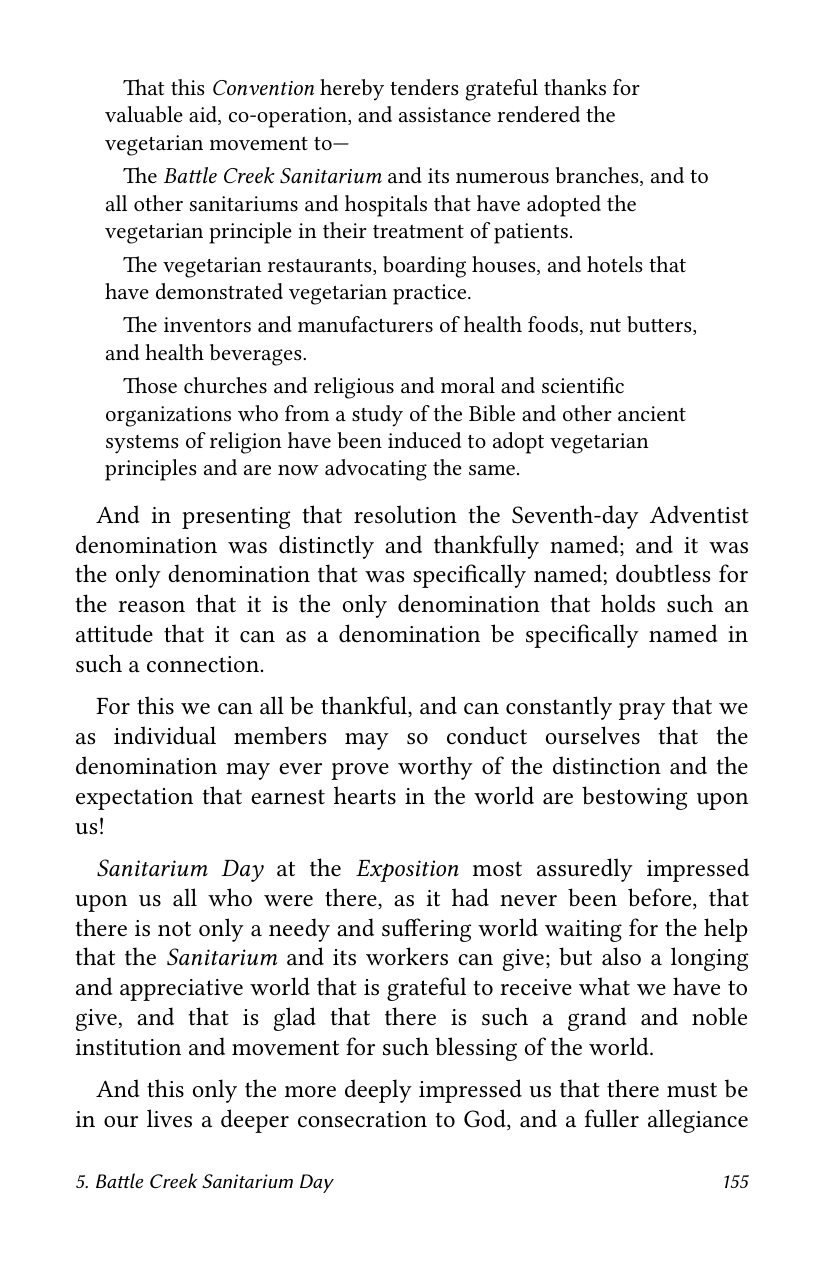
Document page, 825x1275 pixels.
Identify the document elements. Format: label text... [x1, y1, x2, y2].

text For this we can all be thankful, and can constantly pray that we as individual members may so conduct ourselves that the denomination may ever prove worthy of the distinction and the expectation that earnest hearts in the world are bestowing upon us! [75, 692, 750, 840]
text And in presenting that resolution the Seventh-day Adventist denomination was distinctly and thankfully named; and it was the only denomination that was specifically named; doubtless for the reason that it is the only denomination that holds such an attitude that it can as a denomination be specifically named in such a connection. [75, 501, 750, 679]
text Those churches and religious and moral and scientific organizations who from a study of the Bible and other ancient systems of religion have been induced to adopt vegetarian principles and are now advocating the same. [105, 373, 720, 481]
text The inventors and manufacturers of health foods, nut butters, and health beverages. [105, 312, 720, 366]
text Sanitarium Day at the Exposition most assuredly impressed upon us all who were there, as it had never been before, that there is not only a needy and suffering world waiting for the help that the Sanitarium and its workers can give; but also a longing and appreciative world that is grateful to receive what we have to give, and that is glad that there is such a grand and noble institution and movement for such blessing of the world. [75, 854, 750, 1062]
text That this Convention hereby tenders grateful thanks for valuable aid, co-operation, and assistance rendered the vegetarian movement to— [105, 75, 720, 156]
text And this only the more deeply impressed us that there must be in our lives a deeper consecration to God, and a fuller allegiance [75, 1075, 750, 1133]
text The vegetarian restaurants, boarding houses, and hotels that have demonstrated vegetarian practice. [105, 251, 720, 305]
text The Battle Creek Sanitarium and its numerous branches, and to all other sanitariums and hospitals that have adopted the vegetarian principle in their treatment of patients. [105, 163, 720, 244]
